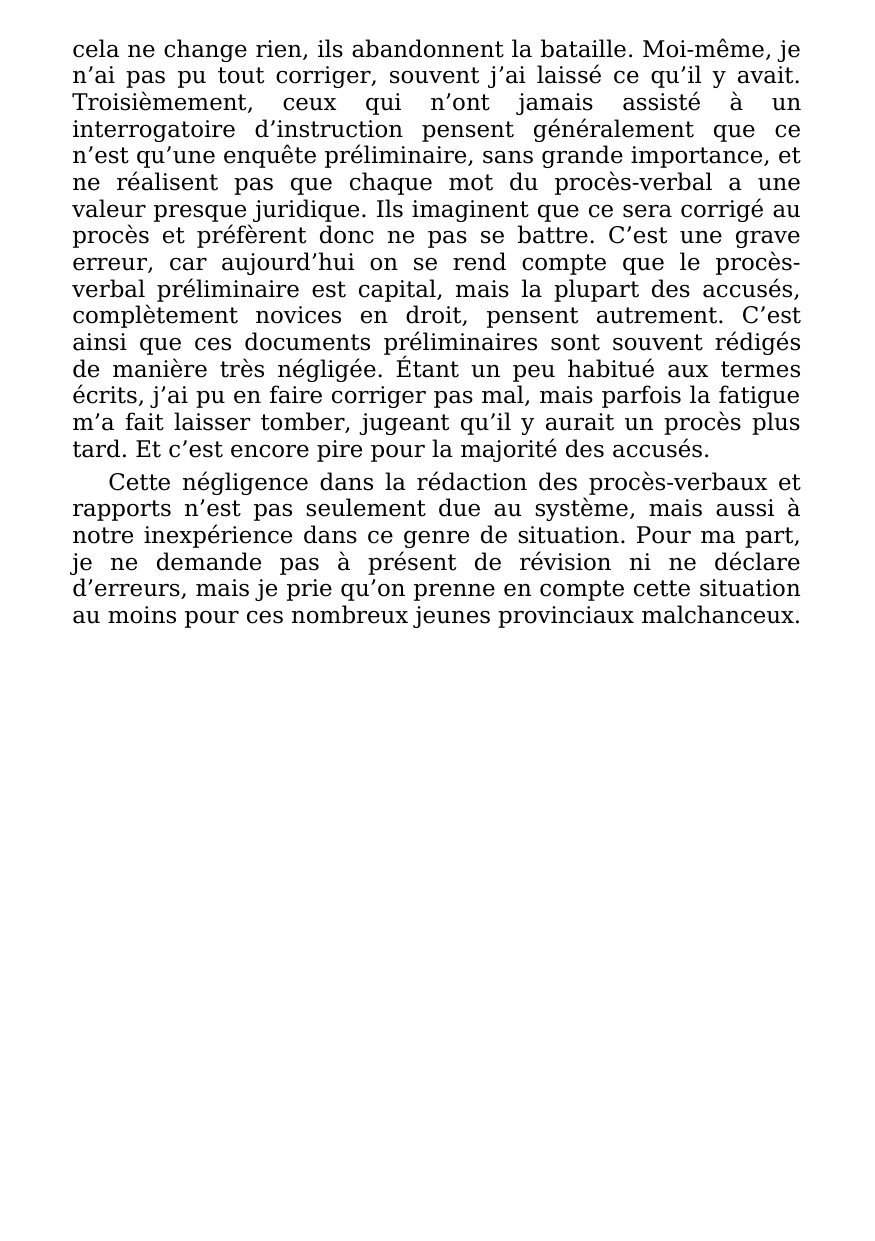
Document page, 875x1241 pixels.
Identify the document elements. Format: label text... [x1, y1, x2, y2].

text Cette négligence dans la rédaction des procès-verbaux et rapports n’est pas seulement due au système, mais aussi à notre inexpérience dans ce genre de situation. Pour ma part, je ne demande pas à présent de révision ni ne déclare d’erreurs, mais je prie qu’on prenne en compte cette situation au moins pour ces nombreux jeunes provinciaux malchanceux. [72, 469, 802, 629]
text cela ne change rien, ils abandonnent la bataille. Moi-même, je n’ai pas pu tout corriger, souvent j’ai laissé ce qu’il y avait. Troisièmement, ceux qui n’ont jamais assisté à un interrogatoire d’instruction pensent généralement que ce n’est qu’une enquête préliminaire, sans grande importance, et ne réalisent pas que chaque mot du procès-verbal a une valeur presque juridique. Ils imaginent que ce sera corrigé au procès et préfèrent donc ne pas se battre. C’est une grave erreur, car aujourd’hui on se rend compte que le procès-verbal préliminaire est capital, mais la plupart des accusés, complètement novices en droit, pensent autrement. C’est ainsi que ces documents préliminaires sont souvent rédigés de manière très négligée. Étant un peu habitué aux termes écrits, j’ai pu en faire corriger pas mal, mais parfois la fatigue m’a fait laisser tomber, jugeant qu’il y aurait un procès plus tard. Et c’est encore pire pour la majorité des accusés. [72, 36, 802, 463]
